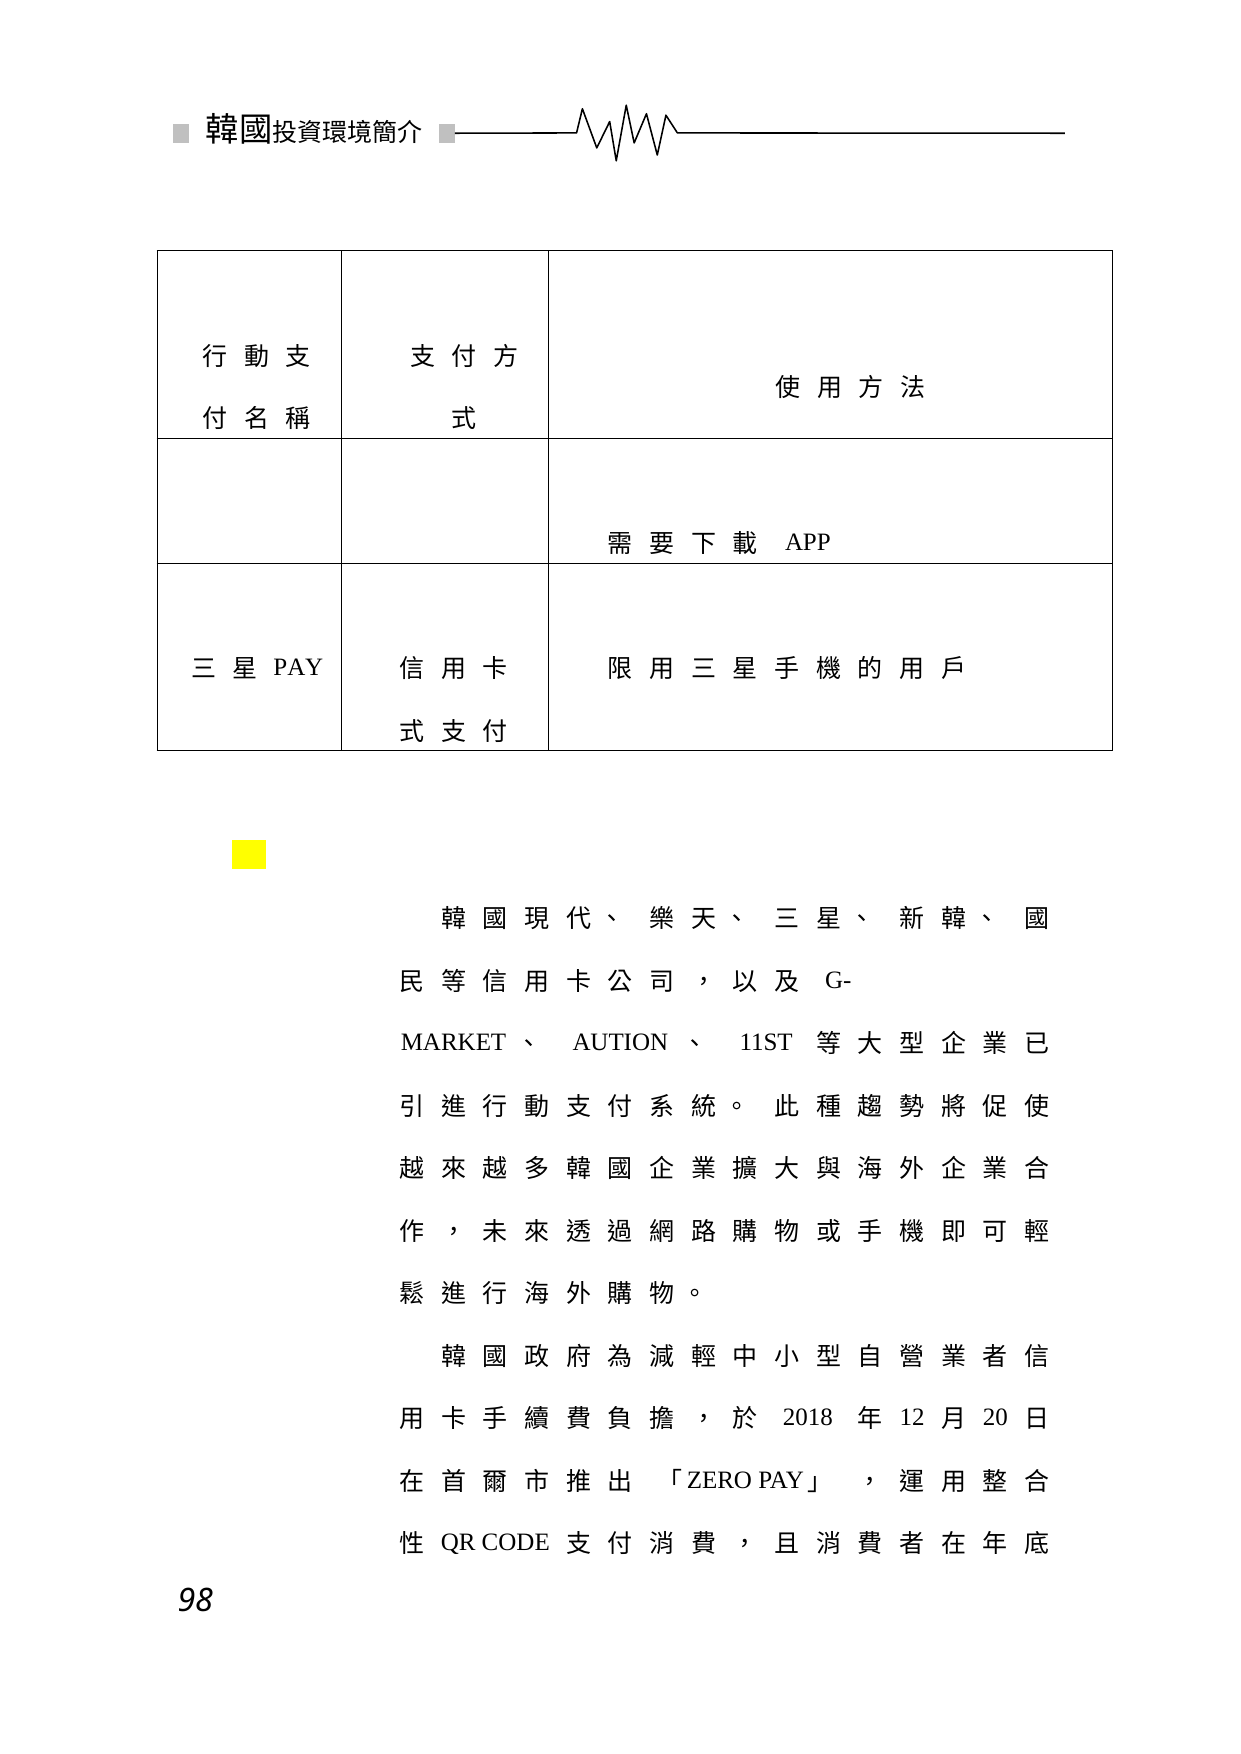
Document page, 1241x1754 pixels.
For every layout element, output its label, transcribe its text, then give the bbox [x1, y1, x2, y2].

text 韓國政府為減輕中小型自營業者信用卡手續費負擔，於2018年12月20日在首爾市推出「ZERO PAY」，運用整合性QR CODE支付消費，且消費者在年底 [367, 1313, 1058, 1563]
text 韓國現代、樂天、三星、新韓、國民等信用卡公司，以及G-MARKET、AUTION、11ST等大型企業已引進行動支付系統。此種趨勢將促使越來越多韓國企業擴大與海外企業合作，未來透過網路購物或手機即可輕鬆進行海外購物。 [367, 875, 1058, 1313]
table_cell [342, 439, 548, 563]
table_cell 信用卡式支付 [342, 564, 548, 750]
table_header 行動支付名稱 [158, 251, 341, 438]
table_cell 限用三星手機的用戶 [549, 564, 1112, 750]
table_cell 三星PAY [158, 564, 341, 750]
table_header 支付方式 [342, 251, 548, 438]
table_cell [158, 439, 341, 563]
table_header 使用方法 [549, 251, 1112, 438]
table_cell 需要下載APP [549, 439, 1112, 563]
